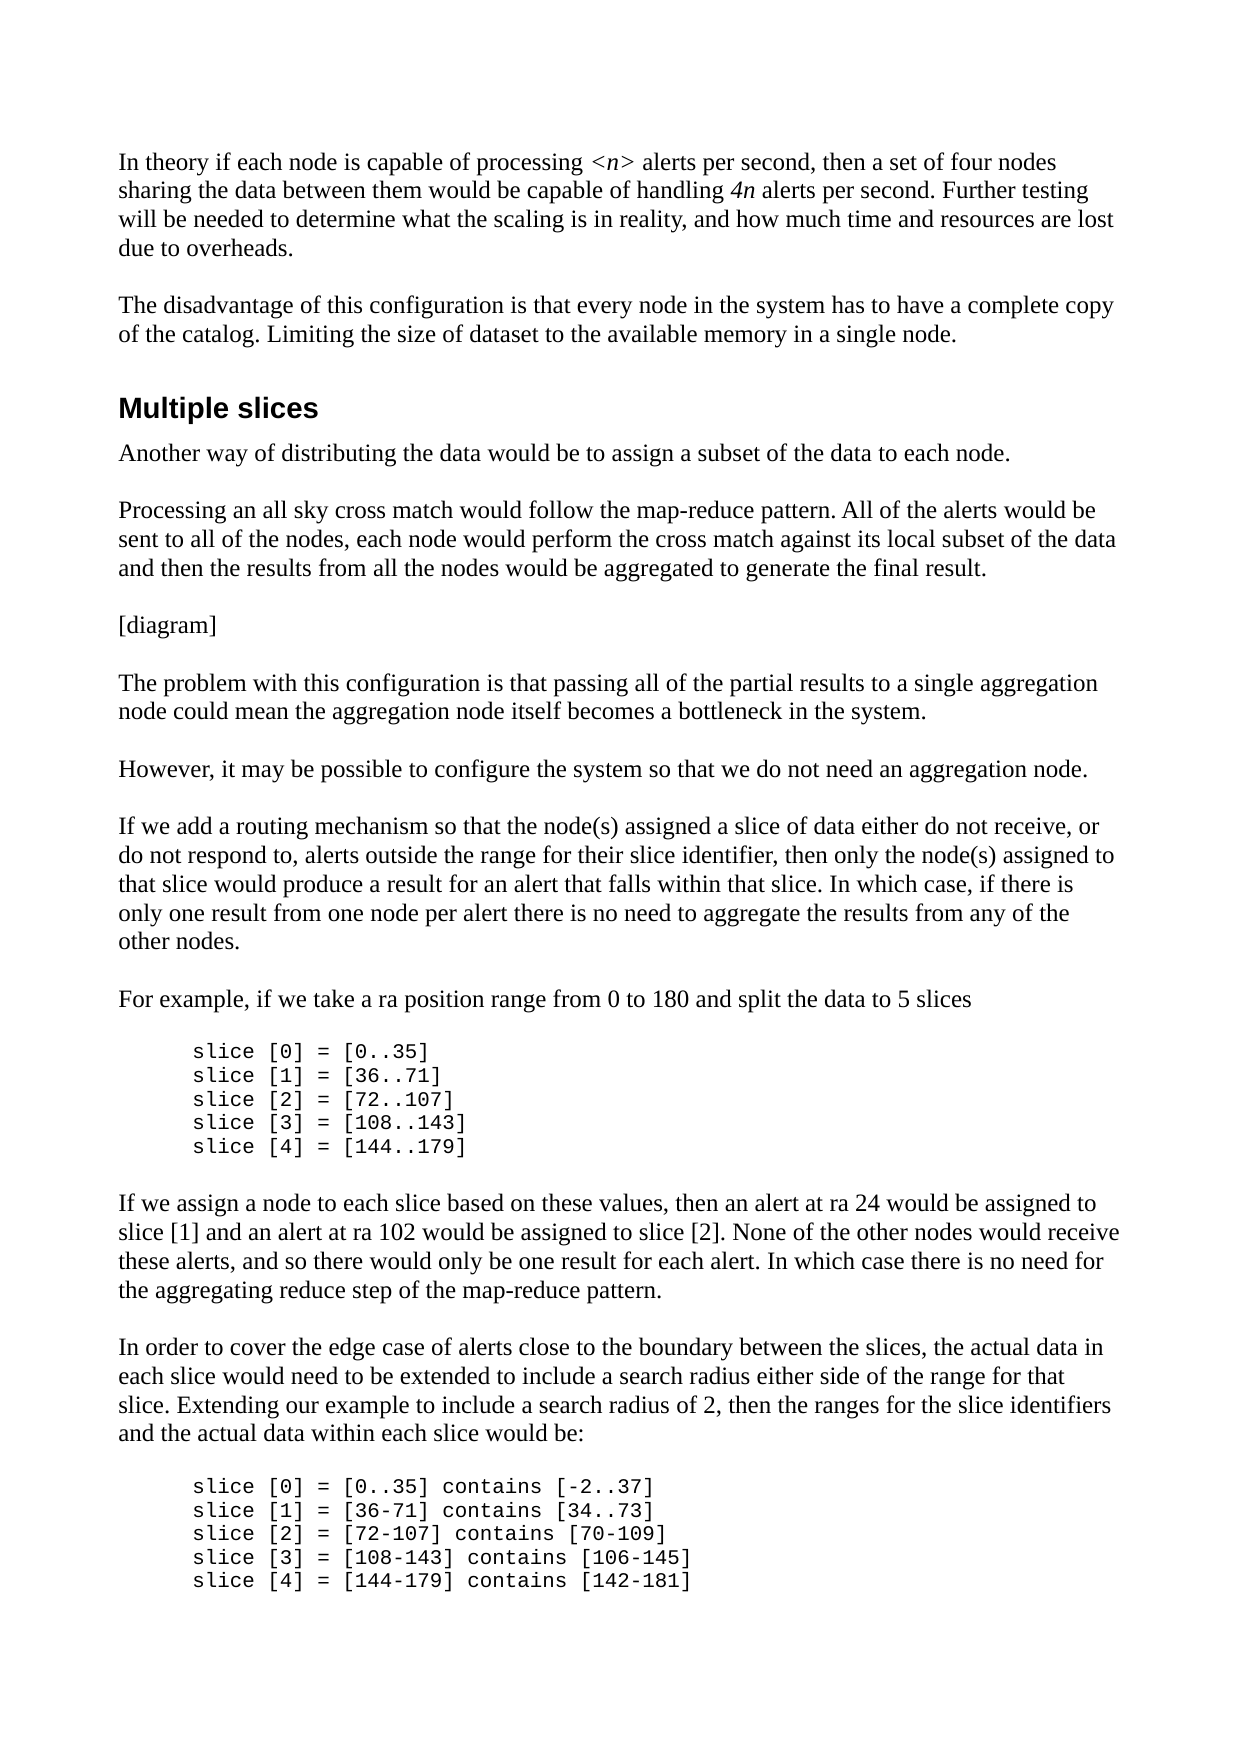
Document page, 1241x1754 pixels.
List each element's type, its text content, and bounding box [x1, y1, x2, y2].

text slice [4] = [144-179] contains [142-181] [192, 1571, 1122, 1594]
text Processing an all sky cross match would follow the map-reduce pattern. All of the alerts would be sent to all of the nodes, each node would perform the cross match against its local subset of the data and then the results from all the nodes would be aggregated to generate the final result. [118, 495, 1122, 581]
text slice [0] = [0..35] contains [-2..37] [192, 1476, 1122, 1499]
text If we assign a node to each slice based on these values, then an alert at ra 24 would be assigned to slice [1] and an alert at ra 102 would be assigned to slice [2]. None of the other nodes would receive these alerts, and so there would only be one result for each alert. In which case there is no need for the aggregating reduce step of the map-reduce pattern. [118, 1188, 1122, 1303]
text slice [3] = [108-143] contains [106-145] [192, 1547, 1122, 1571]
text [diagram] [118, 610, 1122, 639]
text In order to cover the edge case of alerts close to the boundary between the slices, the actual data in each slice would need to be extended to include a search radius either side of the range for that slice. Extending our example to include a search radius of 2, then the ranges for the slice identifiers and the actual data within each slice would be: [118, 1332, 1122, 1447]
subtitle Multiple slices [118, 391, 1122, 425]
text Another way of distributing the data would be to assign a subset of the data to each node. [118, 438, 1122, 466]
text slice [1] = [36-71] contains [34..73] [192, 1499, 1122, 1523]
text slice [2] = [72-107] contains [70-109] [192, 1523, 1122, 1547]
text However, it may be possible to configure the system so that we do not need an aggregation node. [118, 754, 1122, 783]
text If we add a routing mechanism so that the node(s) assigned a slice of data either do not receive, or do not respond to, alerts outside the range for their slice identifier, then only the node(s) assigned to that slice would produce a result for an alert that falls within that slice. In which case, if there is only one result from one node per alert there is no need to aggregate the results from any of the other nodes. [118, 811, 1122, 955]
text The problem with this configuration is that passing all of the partial results to a single aggregation node could mean the aggregation node itself becomes a bottleneck in the system. [118, 668, 1122, 725]
text slice [2] = [72..107] [192, 1089, 1122, 1112]
text In theory if each node is capable of processing <n> alerts per second, then a set of four nodes sharing the data between them would be capable of handling 4n alerts per second. Further testing will be needed to determine what the scaling is in reality, and how much time and resources are lost due to overheads. [118, 147, 1122, 262]
text The disadvantage of this configuration is that every node in the system has to have a complete copy of the catalog. Limiting the size of dataset to the available memory in a single node. [118, 291, 1122, 348]
text For example, if we take a ra position range from 0 to 180 and split the data to 5 slices [118, 984, 1122, 1013]
text slice [0] = [0..35] [192, 1041, 1122, 1065]
text slice [1] = [36..71] [192, 1065, 1122, 1089]
text slice [3] = [108..143] [192, 1112, 1122, 1136]
text slice [4] = [144..179] [192, 1136, 1122, 1160]
